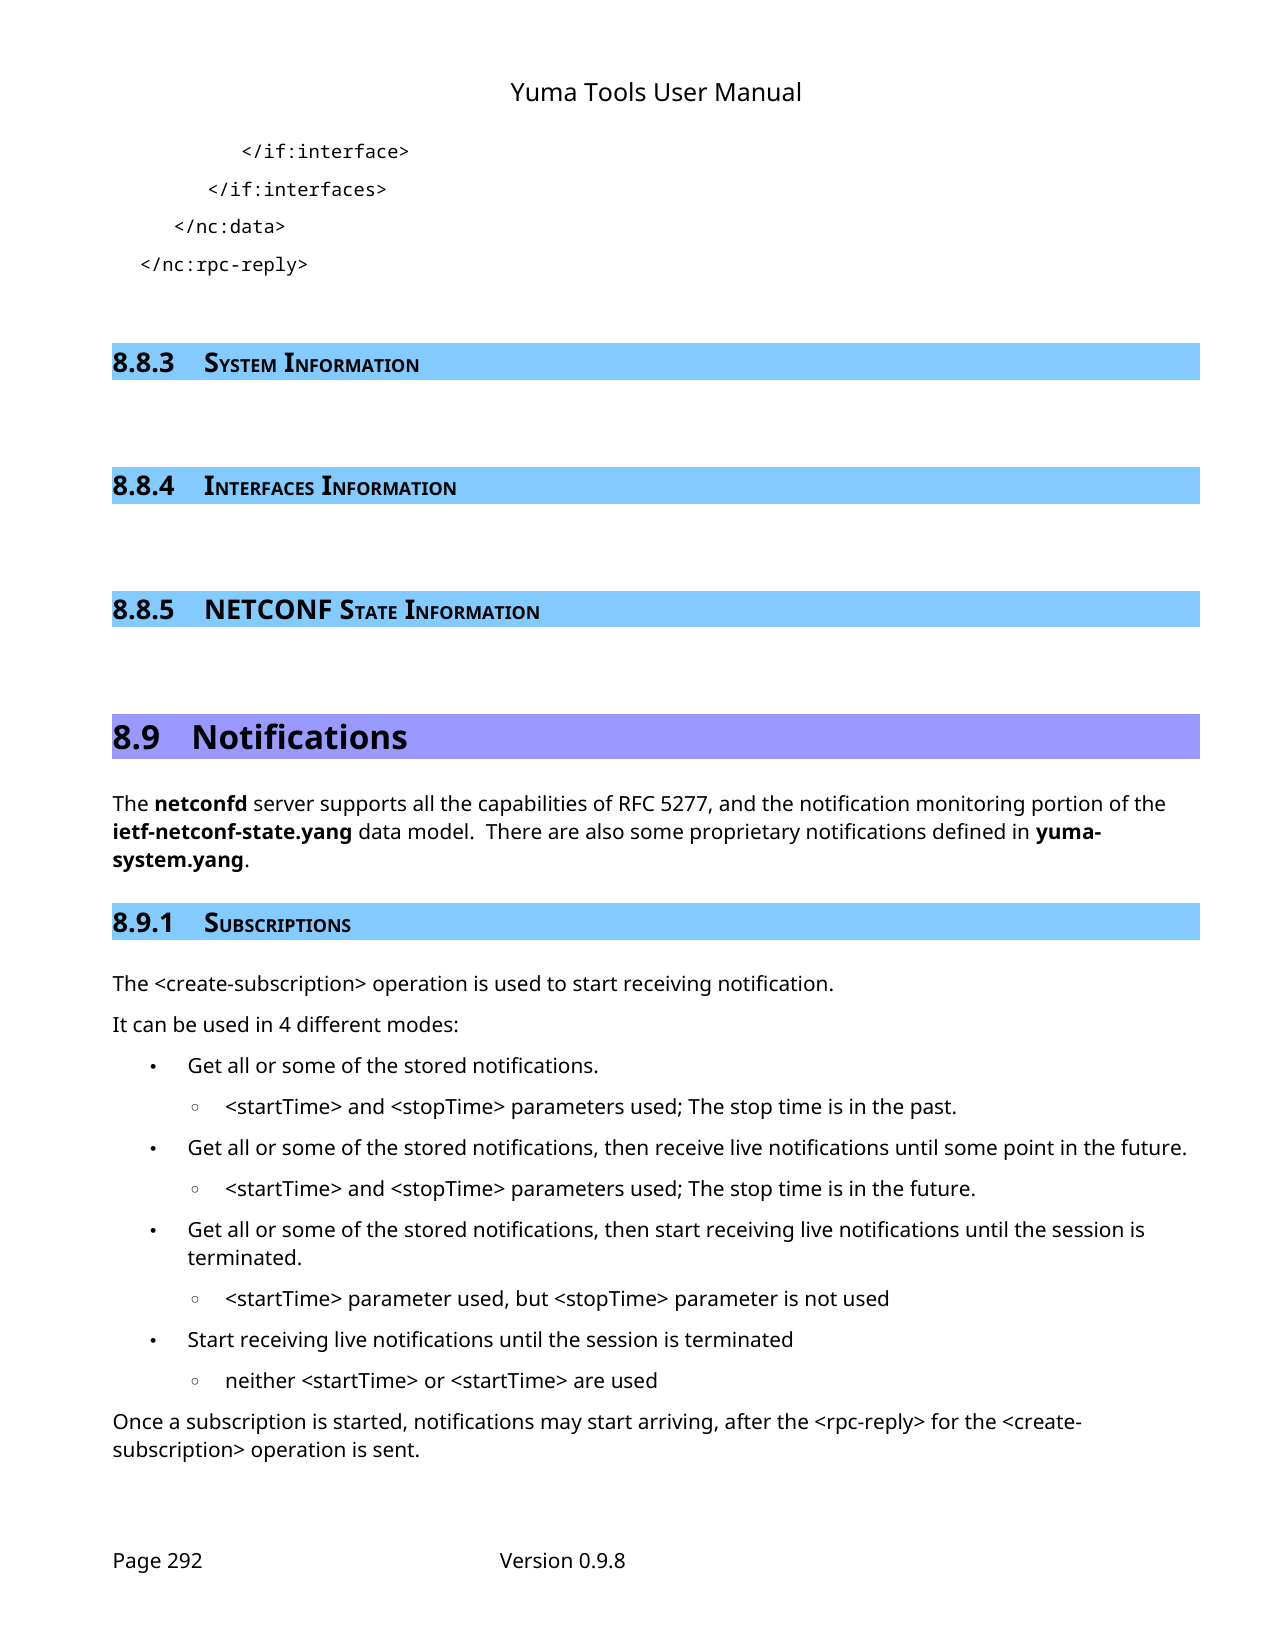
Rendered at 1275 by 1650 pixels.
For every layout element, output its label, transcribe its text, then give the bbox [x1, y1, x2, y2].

list <startTime> parameter used, but <stopTime> parameter is not used [187, 1284, 1200, 1313]
subtitle Interfaces Information [112, 467, 1200, 504]
text The netconfd server supports all the capabilities of RFC 5277, and the notification monitoring portion of the ietf-netconf-state.yang data model. There are also some proprietary notifications defined in yuma-system.yang. [112, 789, 1200, 874]
list Get all or some of the stored notifications. [150, 1051, 1200, 1079]
text The <create-subscription> operation is used to start receiving notification. [112, 969, 1200, 998]
text </nc:rpc-reply> [139, 251, 1200, 277]
list Get all or some of the stored notifications, then receive live notifications until some point in the future. [150, 1133, 1200, 1161]
list <startTime> and <stopTime> parameters used; The stop time is in the future. [187, 1174, 1200, 1202]
list neither <startTime> or <startTime> are used [187, 1366, 1200, 1394]
subtitle Subscriptions [112, 903, 1200, 940]
text Once a subscription is started, notifications may start arriving, after the <rpc-reply> for the <create-subscription> operation is sent. [112, 1407, 1200, 1464]
text </nc:data> [139, 213, 1200, 239]
text It can be used in 4 different modes: [112, 1010, 1200, 1039]
list Start receiving live notifications until the session is terminated [150, 1325, 1200, 1354]
list Get all or some of the stored notifications, then start receiving live notifications until the session is terminated. [150, 1215, 1200, 1272]
list <startTime> and <stopTime> parameters used; The stop time is in the past. [187, 1092, 1200, 1121]
text </if:interfaces> [139, 176, 1200, 202]
subtitle System Information [112, 343, 1200, 380]
subtitle NETCONF State Information [112, 591, 1200, 627]
text </if:interface> [139, 138, 1200, 164]
subtitle Notifications [112, 714, 1200, 759]
